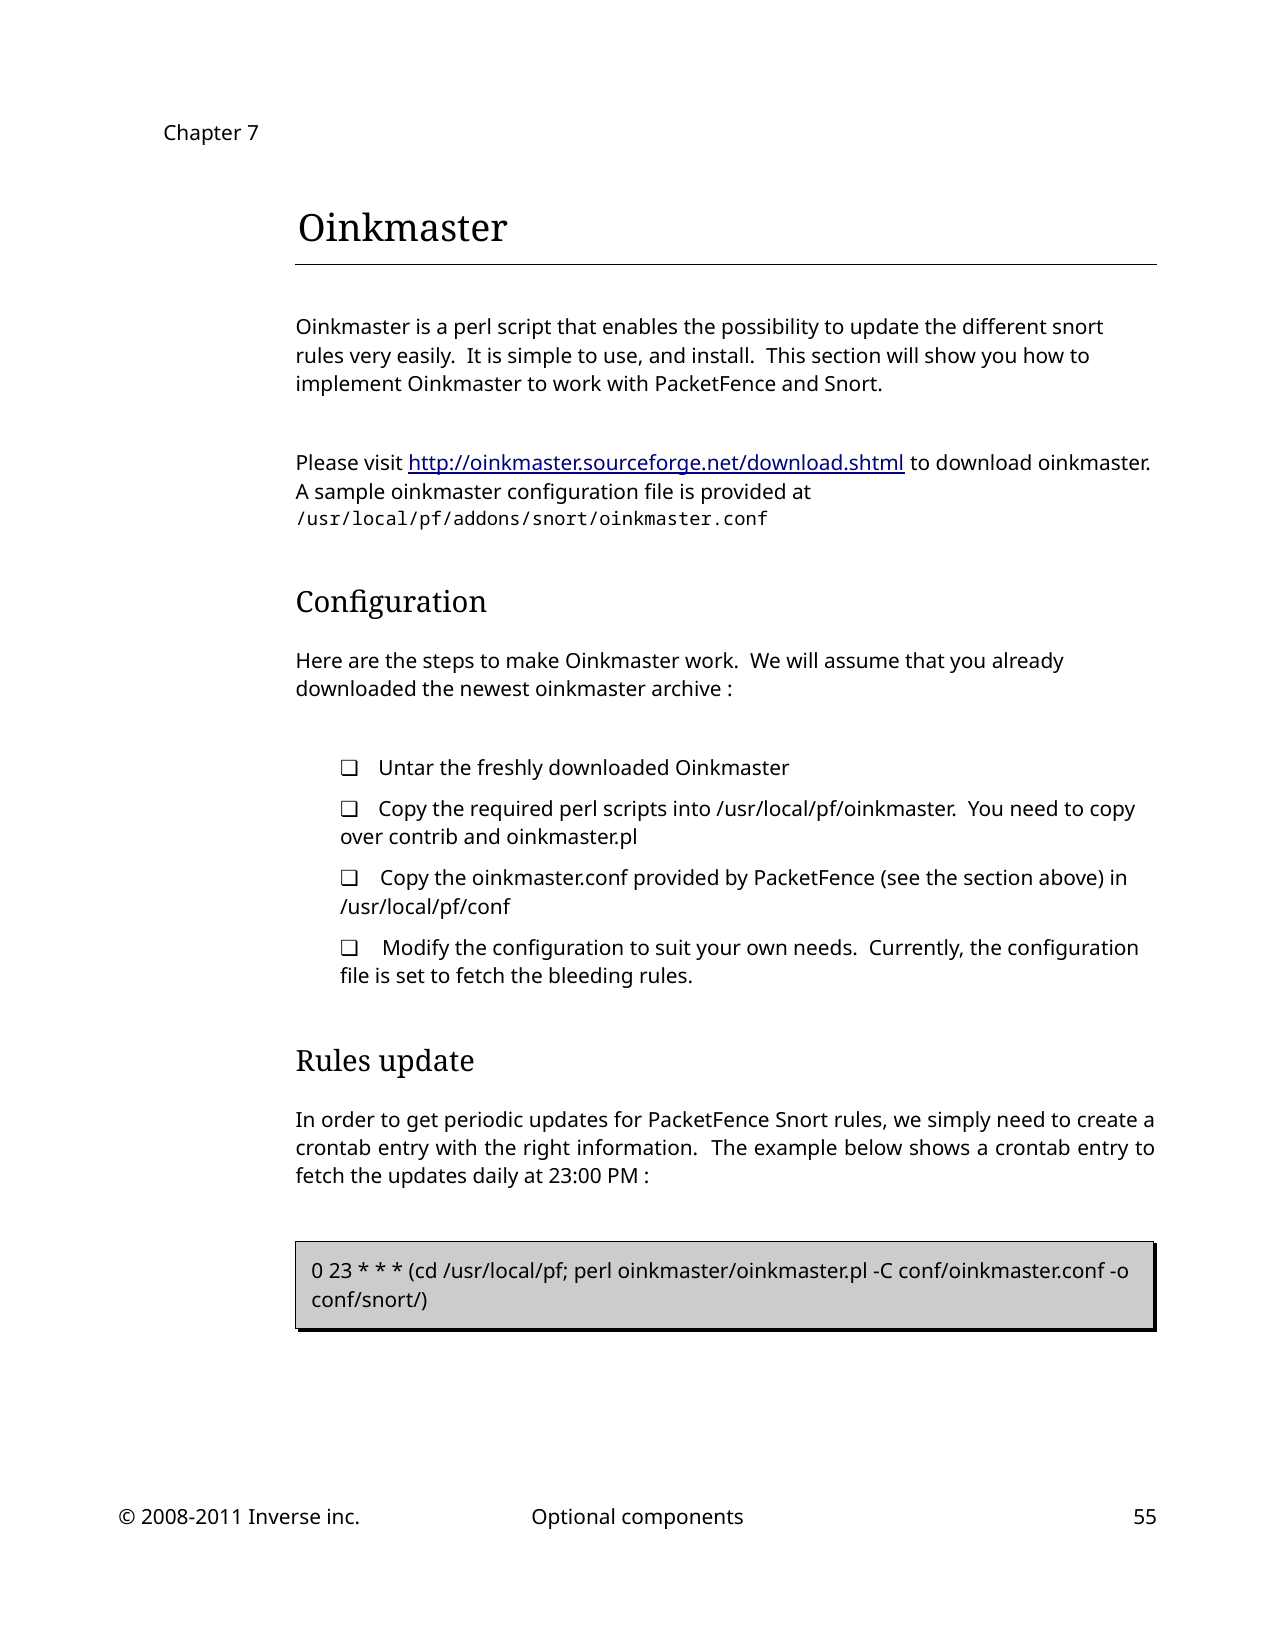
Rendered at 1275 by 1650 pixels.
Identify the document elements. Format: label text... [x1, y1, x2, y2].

text In order to get periodic updates for PacketFence Snort rules, we simply need to create a crontab entry with the right information. The example below shows a crontab entry to fetch the updates daily at 23:00 PM : [295, 1105, 1157, 1190]
text Here are the steps to make Oinkmaster work. We will assume that you already downloaded the newest oinkmaster archive : [295, 646, 1157, 703]
text ❏ Untar the freshly downloaded Oinkmaster [340, 753, 1157, 782]
text 0 23 * * * (cd /usr/local/pf; perl oinkmaster/oinkmaster.pl -C conf/oinkmaster.conf -o conf/snort/) [296, 1242, 1153, 1328]
text Please visit http://oinkmaster.sourceforge.net/download.shtml to download oinkmaster. A sample oinkmaster configuration file is provided at /usr/local/pf/addons/snort/oinkmaster.conf [295, 448, 1157, 531]
text ❏ Copy the required perl scripts into /usr/local/pf/oinkmaster. You need to copy over contrib and oinkmaster.pl [340, 794, 1157, 851]
text ❏ Modify the configuration to suit your own needs. Currently, the configuration file is set to fetch the bleeding rules. [340, 933, 1157, 990]
text Oinkmaster is a perl script that enables the possibility to update the different snort rules very easily. It is simple to use, and install. This section will show you how to implement Oinkmaster to work with PacketFence and Snort. [295, 312, 1157, 398]
text ❏ Copy the oinkmaster.conf provided by PacketFence (see the section above) in /usr/local/pf/conf [340, 863, 1157, 920]
subtitle Configuration [295, 581, 1157, 621]
subtitle Oinkmaster [295, 201, 1157, 264]
subtitle Rules update [295, 1040, 1157, 1080]
